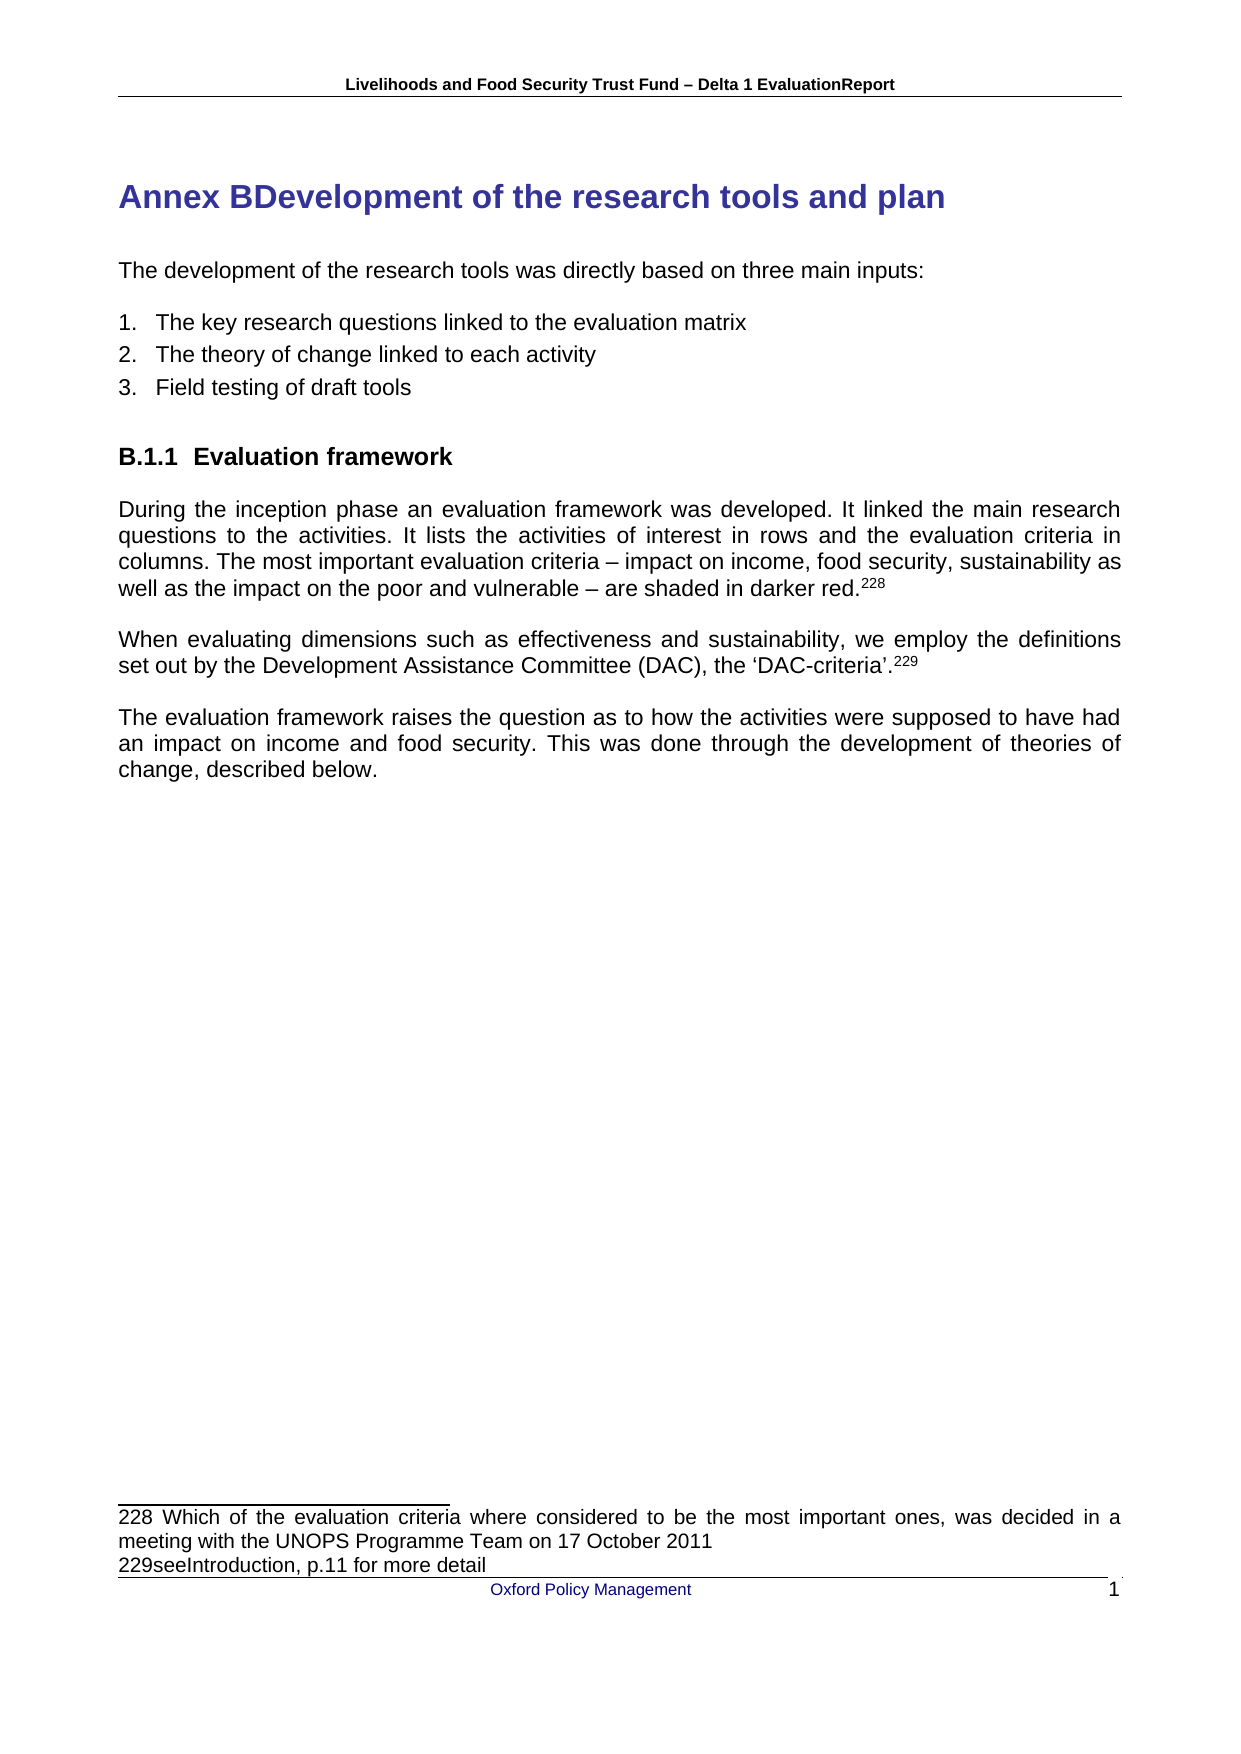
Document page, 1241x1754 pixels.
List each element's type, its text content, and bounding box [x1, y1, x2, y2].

list The theory of change linked to each activity [118, 341, 1122, 368]
text The development of the research tools was directly based on three main inputs: [118, 257, 1122, 284]
list Field testing of draft tools [118, 374, 1122, 400]
text see3.1, p.11 for more detail [118, 1553, 1122, 1577]
title Development of the research tools and plan [118, 177, 1122, 216]
text Which of the evaluation criteria where considered to be the most important ones, was decided in a meeting with the UNOPS Programme Team on 17 October 2011 [118, 1505, 1122, 1553]
subtitle Evaluation framework [118, 442, 1122, 471]
text The evaluation framework raises the question as to how the activities were supposed to have had an impact on income and food security. This was done through the development of theories of change, described below. [118, 704, 1122, 783]
text When evaluating dimensions such as effectiveness and sustainability, we employ the definitions set out by the Development Assistance Committee (DAC), the ‘DAC-criteria’. [118, 626, 1122, 679]
list The key research questions linked to the evaluation matrix [118, 309, 1122, 335]
text During the inception phase an evaluation framework was developed. It linked the main research questions to the activities. It lists the activities of interest in rows and the evaluation criteria in columns. The most important evaluation criteria – impact on income, food security, sustainability as well as the impact on the poor and vulnerable – are shaded in darker red. [118, 496, 1122, 601]
